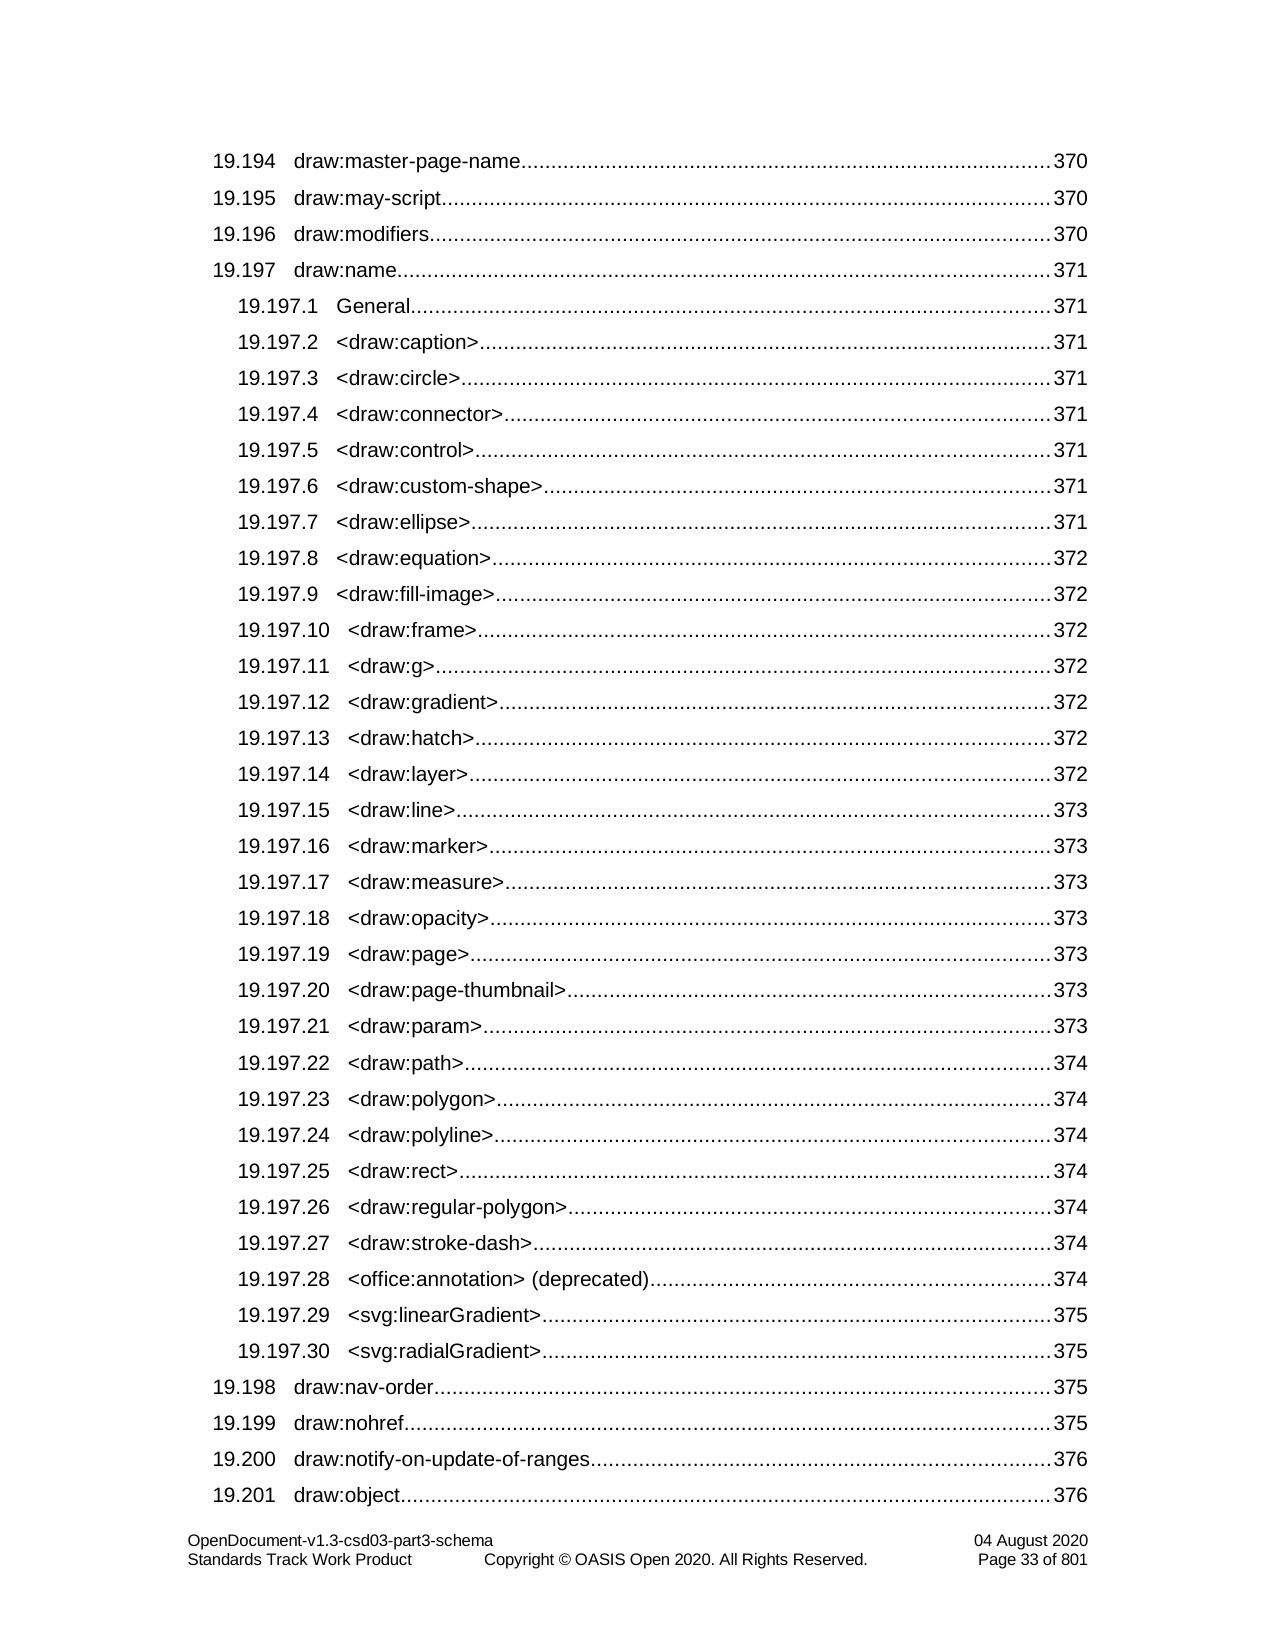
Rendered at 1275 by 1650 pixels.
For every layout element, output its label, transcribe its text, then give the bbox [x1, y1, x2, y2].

text 19.197.14 <draw:layer> 372 [237, 763, 1088, 786]
text 19.197.24 <draw:polyline> 374 [237, 1123, 1088, 1147]
text 19.199 draw:nohref 375 [212, 1411, 1088, 1435]
text 19.197.10 <draw:frame> 372 [237, 618, 1088, 642]
text 19.201 draw:object 376 [212, 1483, 1088, 1507]
text 19.197.15 <draw:line> 373 [237, 799, 1088, 822]
text 19.196 draw:modifiers 370 [212, 222, 1088, 246]
text 19.197.6 <draw:custom-shape> 371 [237, 474, 1088, 498]
text 19.200 draw:notify-on-update-of-ranges 376 [212, 1447, 1088, 1471]
text 19.197.1 General 371 [237, 294, 1088, 318]
text 19.197.12 <draw:gradient> 372 [237, 691, 1088, 714]
text 19.197.26 <draw:regular-polygon> 374 [237, 1195, 1088, 1219]
text 19.197.23 <draw:polygon> 374 [237, 1087, 1088, 1111]
text 19.197.4 <draw:connector> 371 [237, 402, 1088, 426]
text 19.197.9 <draw:fill-image> 372 [237, 582, 1088, 606]
text 19.197.21 <draw:param> 373 [237, 1015, 1088, 1038]
text 19.194 draw:master-page-name 370 [212, 150, 1088, 173]
text 19.197 draw:name 371 [212, 258, 1088, 282]
text 19.197.27 <draw:stroke-dash> 374 [237, 1231, 1088, 1255]
text 19.197.16 <draw:marker> 373 [237, 835, 1088, 858]
text 19.197.18 <draw:opacity> 373 [237, 907, 1088, 930]
text 19.197.2 <draw:caption> 371 [237, 330, 1088, 354]
text 19.197.7 <draw:ellipse> 371 [237, 510, 1088, 534]
text 19.197.25 <draw:rect> 374 [237, 1159, 1088, 1183]
text 19.197.3 <draw:circle> 371 [237, 366, 1088, 390]
text 19.197.17 <draw:measure> 373 [237, 871, 1088, 894]
text 19.197.8 <draw:equation> 372 [237, 546, 1088, 570]
text 19.197.28 <office:annotation> (deprecated) 374 [237, 1267, 1088, 1291]
text 19.197.5 <draw:control> 371 [237, 438, 1088, 462]
text 19.195 draw:may-script 370 [212, 186, 1088, 209]
text 19.197.19 <draw:page> 373 [237, 943, 1088, 966]
text 19.197.30 <svg:radialGradient> 375 [237, 1339, 1088, 1363]
text 19.197.29 <svg:linearGradient> 375 [237, 1303, 1088, 1327]
text 19.197.11 <draw:g> 372 [237, 654, 1088, 678]
text 19.197.22 <draw:path> 374 [237, 1051, 1088, 1074]
text 19.197.13 <draw:hatch> 372 [237, 727, 1088, 750]
text 19.197.20 <draw:page-thumbnail> 373 [237, 979, 1088, 1002]
text 19.198 draw:nav-order 375 [212, 1375, 1088, 1399]
